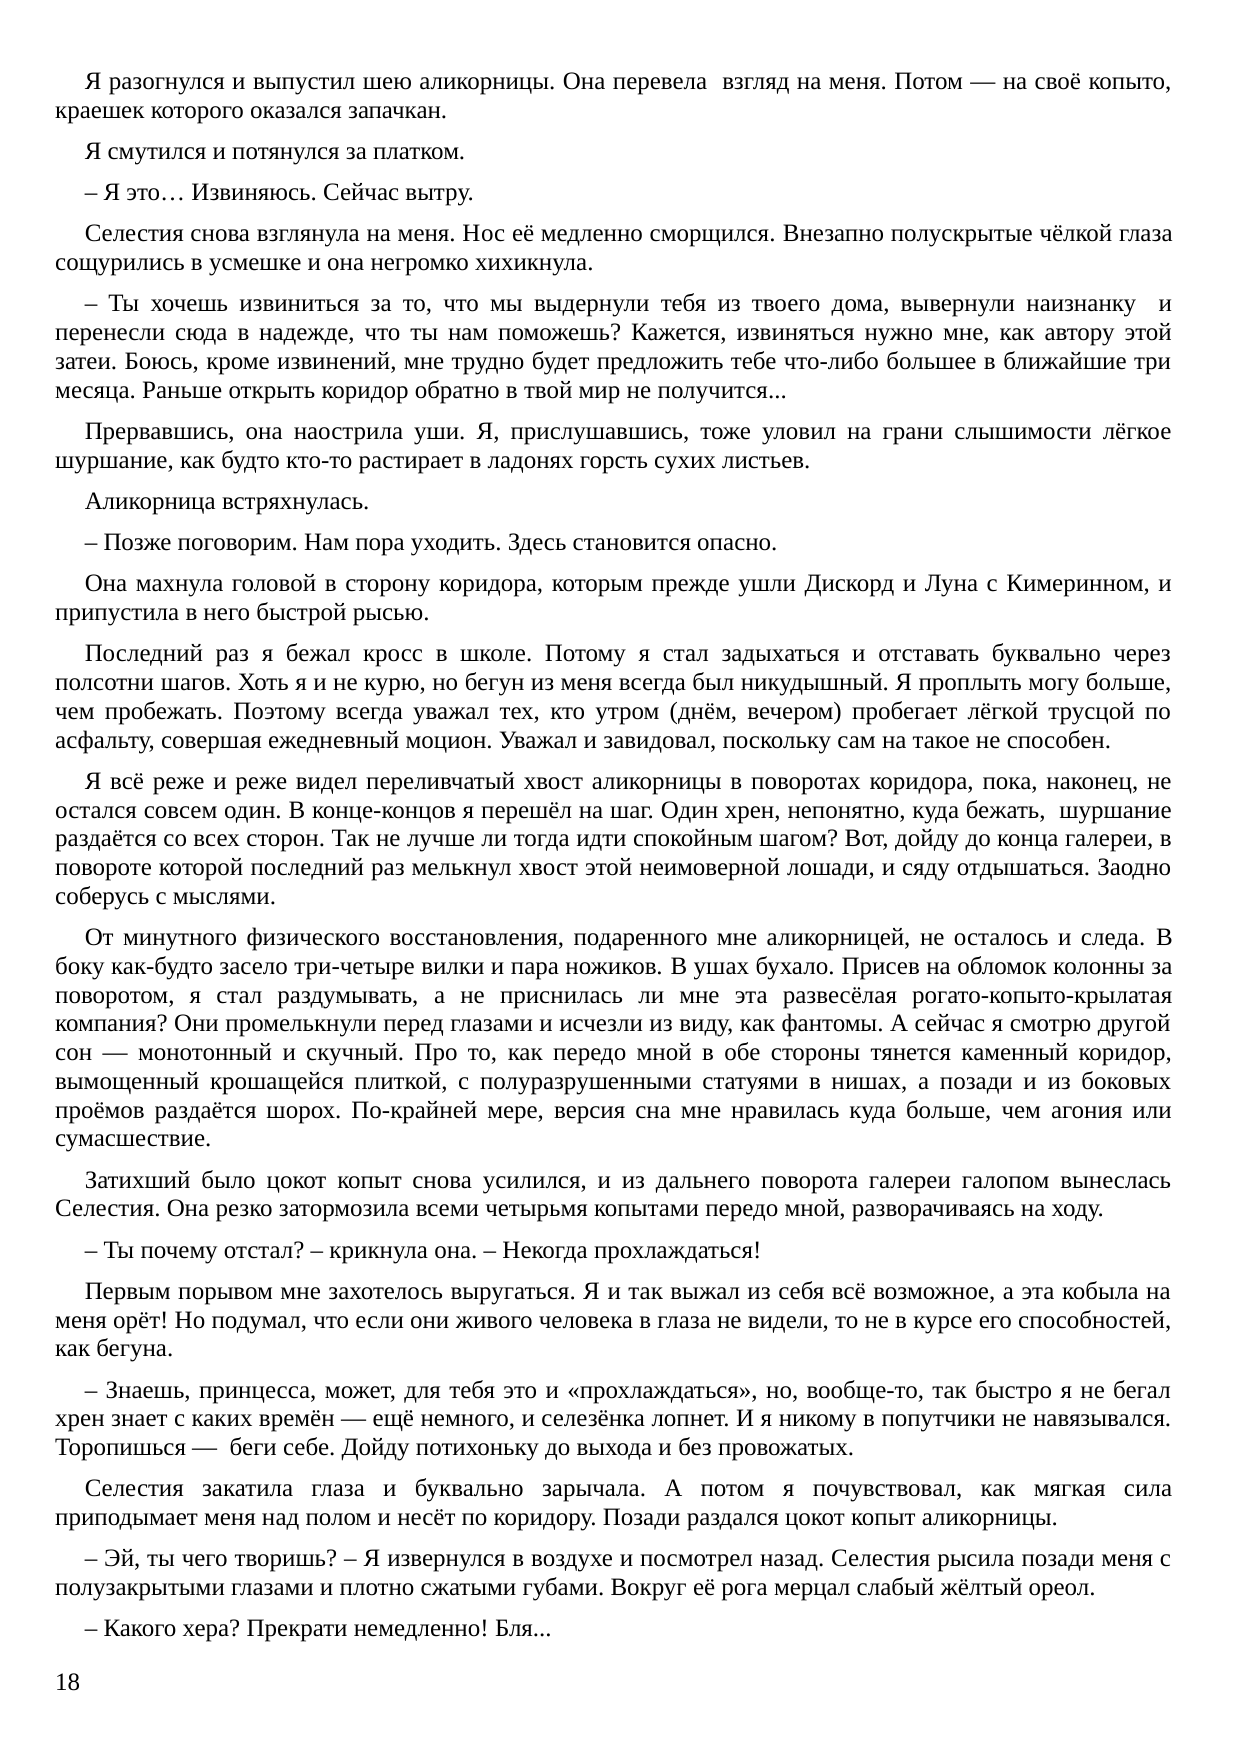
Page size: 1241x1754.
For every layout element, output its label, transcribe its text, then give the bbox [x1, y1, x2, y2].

text Прервавшись, она наострила уши. Я, прислушавшись, тоже уловил на грани слышимости лёгкое шуршание, как будто кто-то растирает в ладонях горсть сухих листьев. [55, 416, 1173, 473]
text Последний раз я бежал кросс в школе. Потому я стал задыхаться и отставать буквально через полсотни шагов. Хоть я и не курю, но бегун из меня всегда был никудышный. Я проплыть могу больше, чем пробежать. Поэтому всегда уважал тех, кто утром (днём, вечером) пробегает лёгкой трусцой по асфальту, совершая ежедневный моцион. Уважал и завидовал, поскольку сам на такое не способен. [55, 638, 1173, 753]
text – Знаешь, принцесса, может, для тебя это и «прохлаждаться», но, вообще-то, так быстро я не бегал хрен знает с каких времён — ещё немного, и селезёнка лопнет. И я никому в попутчики не навязывался. Торопишься — беги себе. Дойду потихоньку до выхода и без провожатых. [55, 1375, 1173, 1461]
text – Позже поговорим. Нам пора уходить. Здесь становится опасно. [55, 527, 1173, 556]
text Затихший было цокот копыт снова усилился, и из дальнего поворота галереи галопом вынеслась Селестия. Она резко затормозила всеми четырьмя копытами передо мной, разворачиваясь на ходу. [55, 1165, 1173, 1222]
text Она махнула головой в сторону коридора, которым прежде ушли Дискорд и Луна с Кимеринном, и припустила в него быстрой рысью. [55, 568, 1173, 626]
text Я всё реже и реже видел переливчатый хвост аликорницы в поворотах коридора, пока, наконец, не остался совсем один. В конце-концов я перешёл на шаг. Один хрен, непонятно, куда бежать, шуршание раздаётся со всех сторон. Так не лучше ли тогда идти спокойным шагом? Вот, дойду до конца галереи, в повороте которой последний раз мелькнул хвост этой неимоверной лошади, и сяду отдышаться. Заодно соберусь с мыслями. [55, 766, 1173, 910]
text – Я это… Извиняюсь. Сейчас вытру. [55, 177, 1173, 206]
text – Эй, ты чего творишь? – Я извернулся в воздухе и посмотрел назад. Селестия рысила позади меня с полузакрытыми глазами и плотно сжатыми губами. Вокруг её рога мерцал слабый жёлтый ореол. [55, 1543, 1173, 1601]
text Аликорница встряхнулась. [55, 486, 1173, 515]
text – Ты почему отстал? – крикнула она. – Некогда прохлаждаться! [55, 1235, 1173, 1263]
text Селестия снова взглянула на меня. Нос её медленно сморщился. Внезапно полускрытые чёлкой глаза сощурились в усмешке и она негромко хихикнула. [55, 218, 1173, 276]
text Первым порывом мне захотелось выругаться. Я и так выжал из себя всё возможное, а эта кобыла на меня орёт! Но подумал, что если они живого человека в глаза не видели, то не в курсе его способностей, как бегуна. [55, 1276, 1173, 1362]
text Я смутился и потянулся за платком. [55, 136, 1173, 165]
text От минутного физического восстановления, подаренного мне аликорницей, не осталось и следа. В боку как-будто засело три-четыре вилки и пара ножиков. В ушах бухало. Присев на обломок колонны за поворотом, я стал раздумывать, а не приснилась ли мне эта развесёлая рогато-копыто-крылатая компания? Они промелькнули перед глазами и исчезли из виду, как фантомы. А сейчас я смотрю другой сон — монотонный и скучный. Про то, как передо мной в обе стороны тянется каменный коридор, вымощенный крошащейся плиткой, с полуразрушенными статуями в нишах, а позади и из боковых проёмов раздаётся шорох. По-крайней мере, версия сна мне нравилась куда больше, чем агония или сумасшествие. [55, 922, 1173, 1152]
text Я разогнулся и выпустил шею аликорницы. Она перевела взгляд на меня. Потом — на своё копыто, краешек которого оказался запачкан. [55, 66, 1173, 123]
text Селестия закатила глаза и буквально зарычала. А потом я почувствовал, как мягкая сила приподымает меня над полом и несёт по коридору. Позади раздался цокот копыт аликорницы. [55, 1473, 1173, 1531]
text – Ты хочешь извиниться за то, что мы выдернули тебя из твоего дома, вывернули наизнанку и перенесли сюда в надежде, что ты нам поможешь? Кажется, извиняться нужно мне, как автору этой затеи. Боюсь, кроме извинений, мне трудно будет предложить тебе что-либо большее в ближайшие три месяца. Раньше открыть коридор обратно в твой мир не получится... [55, 288, 1173, 403]
text – Какого хера? Прекрати немедленно! Бля... [55, 1613, 1173, 1642]
